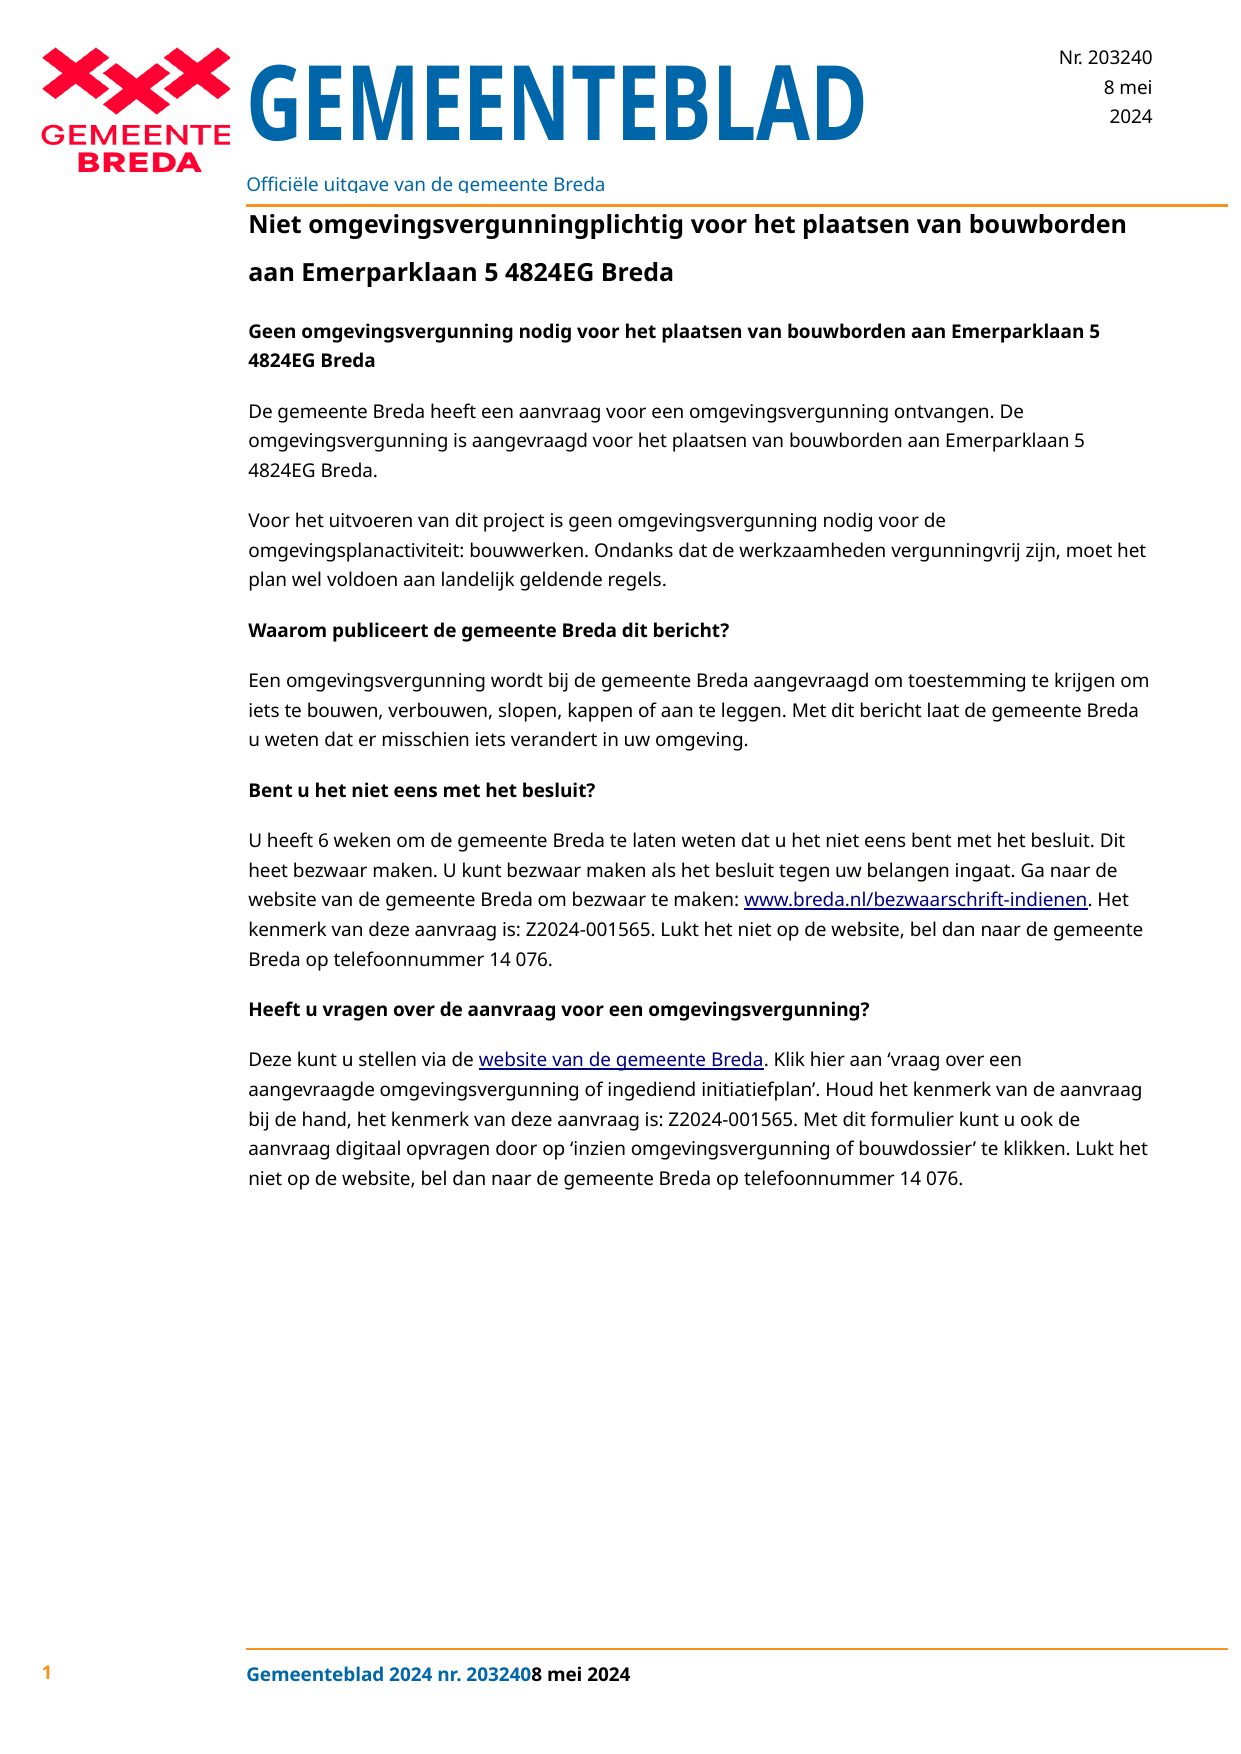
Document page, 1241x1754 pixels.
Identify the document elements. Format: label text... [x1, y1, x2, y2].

text Niet omgevingsvergunningplichtig voor het plaatsen van bouwborden aan Emerparklaan 5 4824EG Breda [248, 207, 1152, 288]
picture [41, 47, 231, 172]
text De gemeente Breda heeft een aanvraag voor een omgevingsvergunning ontvangen. De omgevingsvergunning is aangevraagd voor het plaatsen van bouwborden aan Emerparklaan 5 4824EG Breda. [248, 398, 1152, 483]
text U heeft 6 weken om de gemeente Breda te laten weten dat u het niet eens bent met het besluit. Dit heet bezwaar maken. U kunt bezwaar maken als het besluit tegen uw belangen ingaat. Ga naar de website van de gemeente Breda om bezwaar te maken: www.breda.nl/bezwaarschrift-indienen. Het kenmerk van deze aanvraag is: Z2024-001565. Lukt het niet op de website, bel dan naar de gemeente Breda op telefoonnummer 14 076. [248, 827, 1152, 972]
text Heeft u vragen over de aanvraag voor een omgevingsvergunning? [248, 996, 1152, 1022]
text Bent u het niet eens met het besluit? [248, 777, 1152, 803]
text Deze kunt u stellen via de website van de gemeente Breda. Klik hier aan ‘vraag over een aangevraagde omgevingsvergunning of ingediend initiatiefplan’. Houd het kenmerk van de aanvraag bij de hand, het kenmerk van deze aanvraag is: Z2024-001565. Met dit formulier kunt u ook de aanvraag digitaal opvragen door op ‘inzien omgevingsvergunning of bouwdossier’ te klikken. Lukt het niet op de website, bel dan naar de gemeente Breda op telefoonnummer 14 076. [248, 1047, 1152, 1191]
text Waarom publiceert de gemeente Breda dit bericht? [248, 617, 1152, 643]
text Een omgevingsvergunning wordt bij de gemeente Breda aangevraagd om toestemming te krijgen om iets te bouwen, verbouwen, slopen, kappen of aan te leggen. Met dit bericht laat de gemeente Breda u weten dat er misschien iets verandert in uw omgeving. [248, 667, 1152, 752]
text Geen omgevingsvergunning nodig voor het plaatsen van bouwborden aan Emerparklaan 5 4824EG Breda [248, 318, 1152, 373]
text Voor het uitvoeren van dit project is geen omgevingsvergunning nodig voor de omgevingsplanactiviteit: bouwwerken. Ondanks dat de werkzaamheden vergunningvrij zijn, moet het plan wel voldoen aan landelijk geldende regels. [248, 507, 1152, 592]
